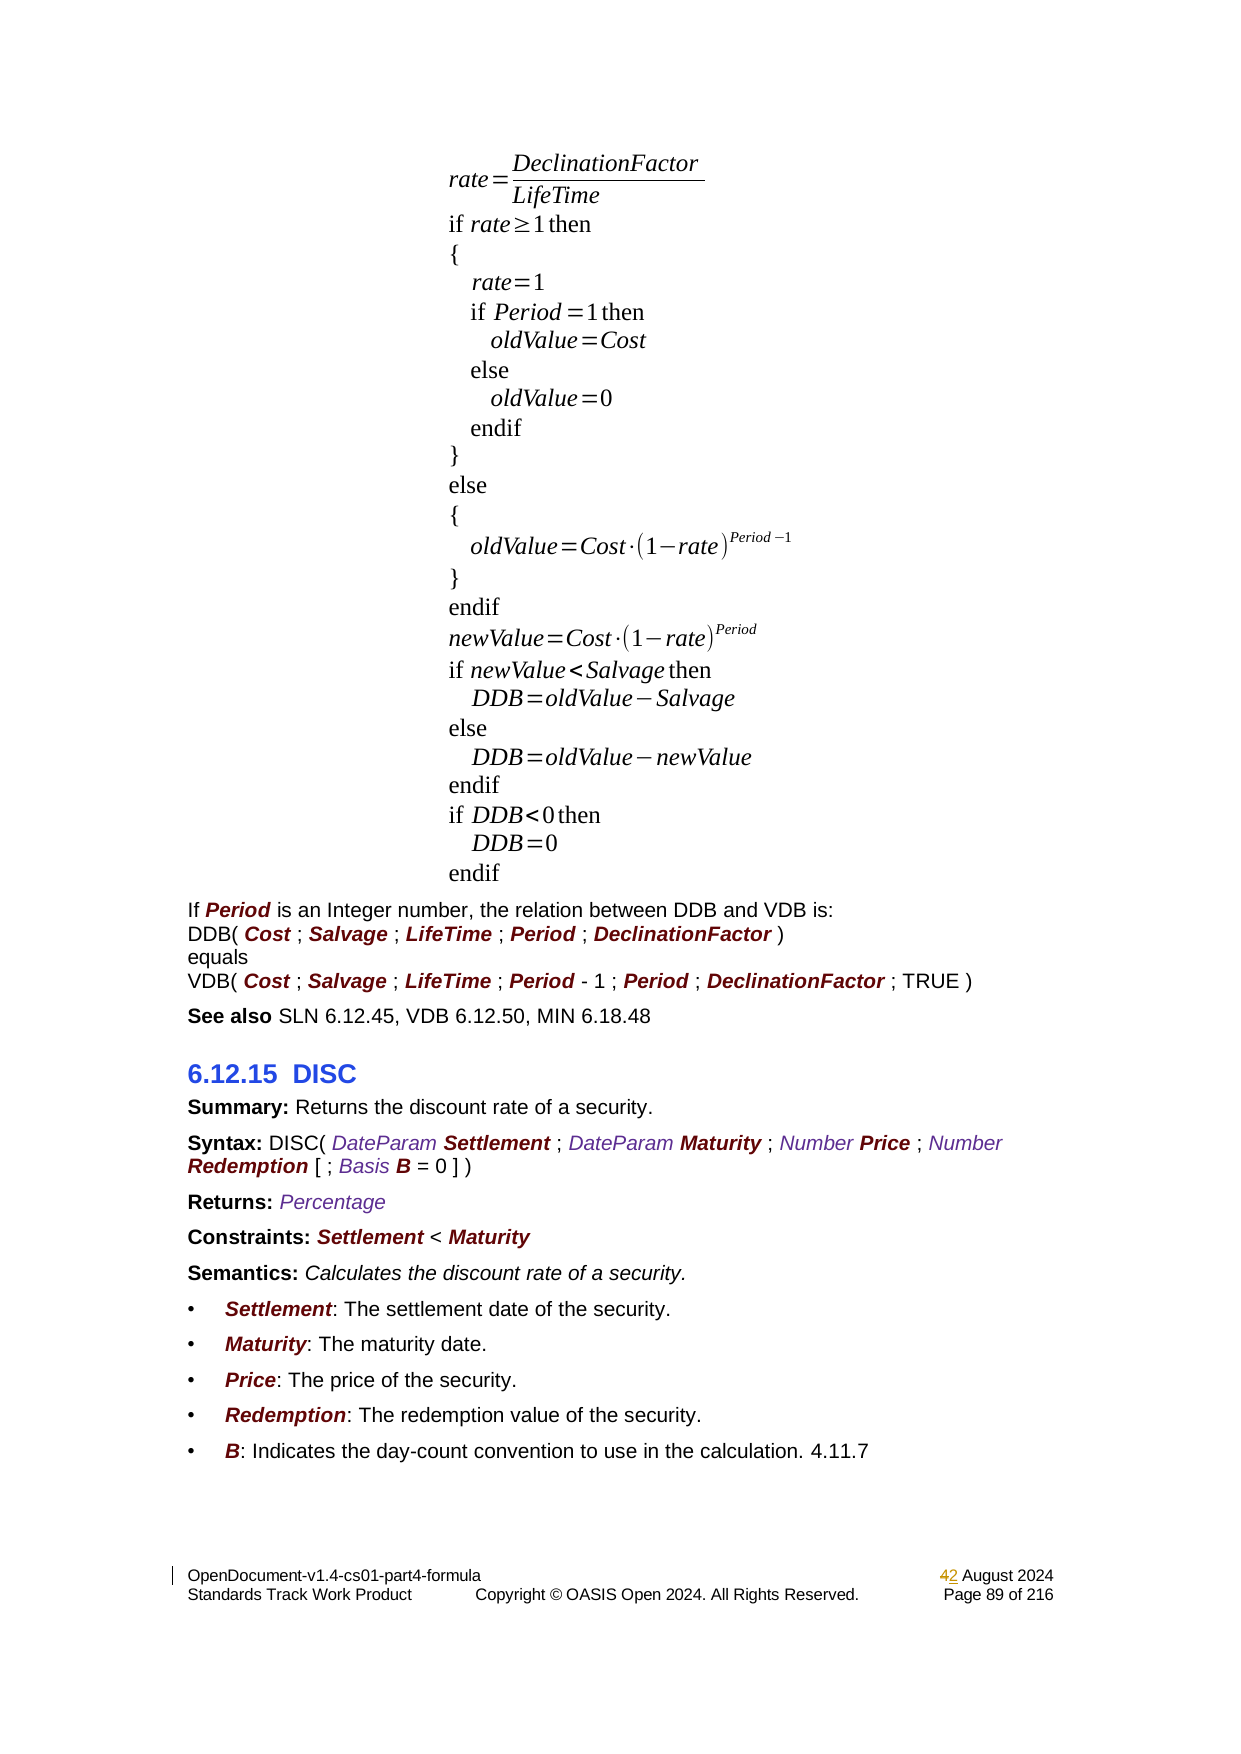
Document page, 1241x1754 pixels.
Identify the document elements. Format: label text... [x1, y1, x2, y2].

text Constraints: Settlement < Maturity [187, 1226, 1053, 1249]
list Redemption: The redemption value of the security. [187, 1404, 1053, 1427]
text See also SLN 6.12.45, VDB 6.12.50, MIN 6.18.48 [187, 1005, 1053, 1028]
subtitle DISC [187, 1059, 1053, 1089]
text If Period is an Integer number, the relation between DDB and VDB is: DDB( Cost ; Salvage ; LifeTime ; Period ; DeclinationFactor ) equals VDB( Cost ; Salvage ; LifeTime ; Period - 1 ; Period ; DeclinationFactor ; TRUE ) [187, 898, 1053, 993]
list B: Indicates the day-count convention to use in the calculation. 4.11.7 [187, 1439, 1053, 1463]
list Maturity: The maturity date. [187, 1333, 1053, 1356]
text Syntax: DISC( DateParam Settlement ; DateParam Maturity ; Number Price ; Number Redemption [ ; Basis B = 0 ] ) [187, 1131, 1053, 1178]
list Price: The price of the security. [187, 1368, 1053, 1392]
text Summary: Returns the discount rate of a security. [187, 1095, 1053, 1119]
list Settlement: The settlement date of the security. [187, 1297, 1053, 1321]
text Returns: Percentage [187, 1190, 1053, 1214]
text Semantics: Calculates the discount rate of a security. [187, 1261, 1053, 1285]
